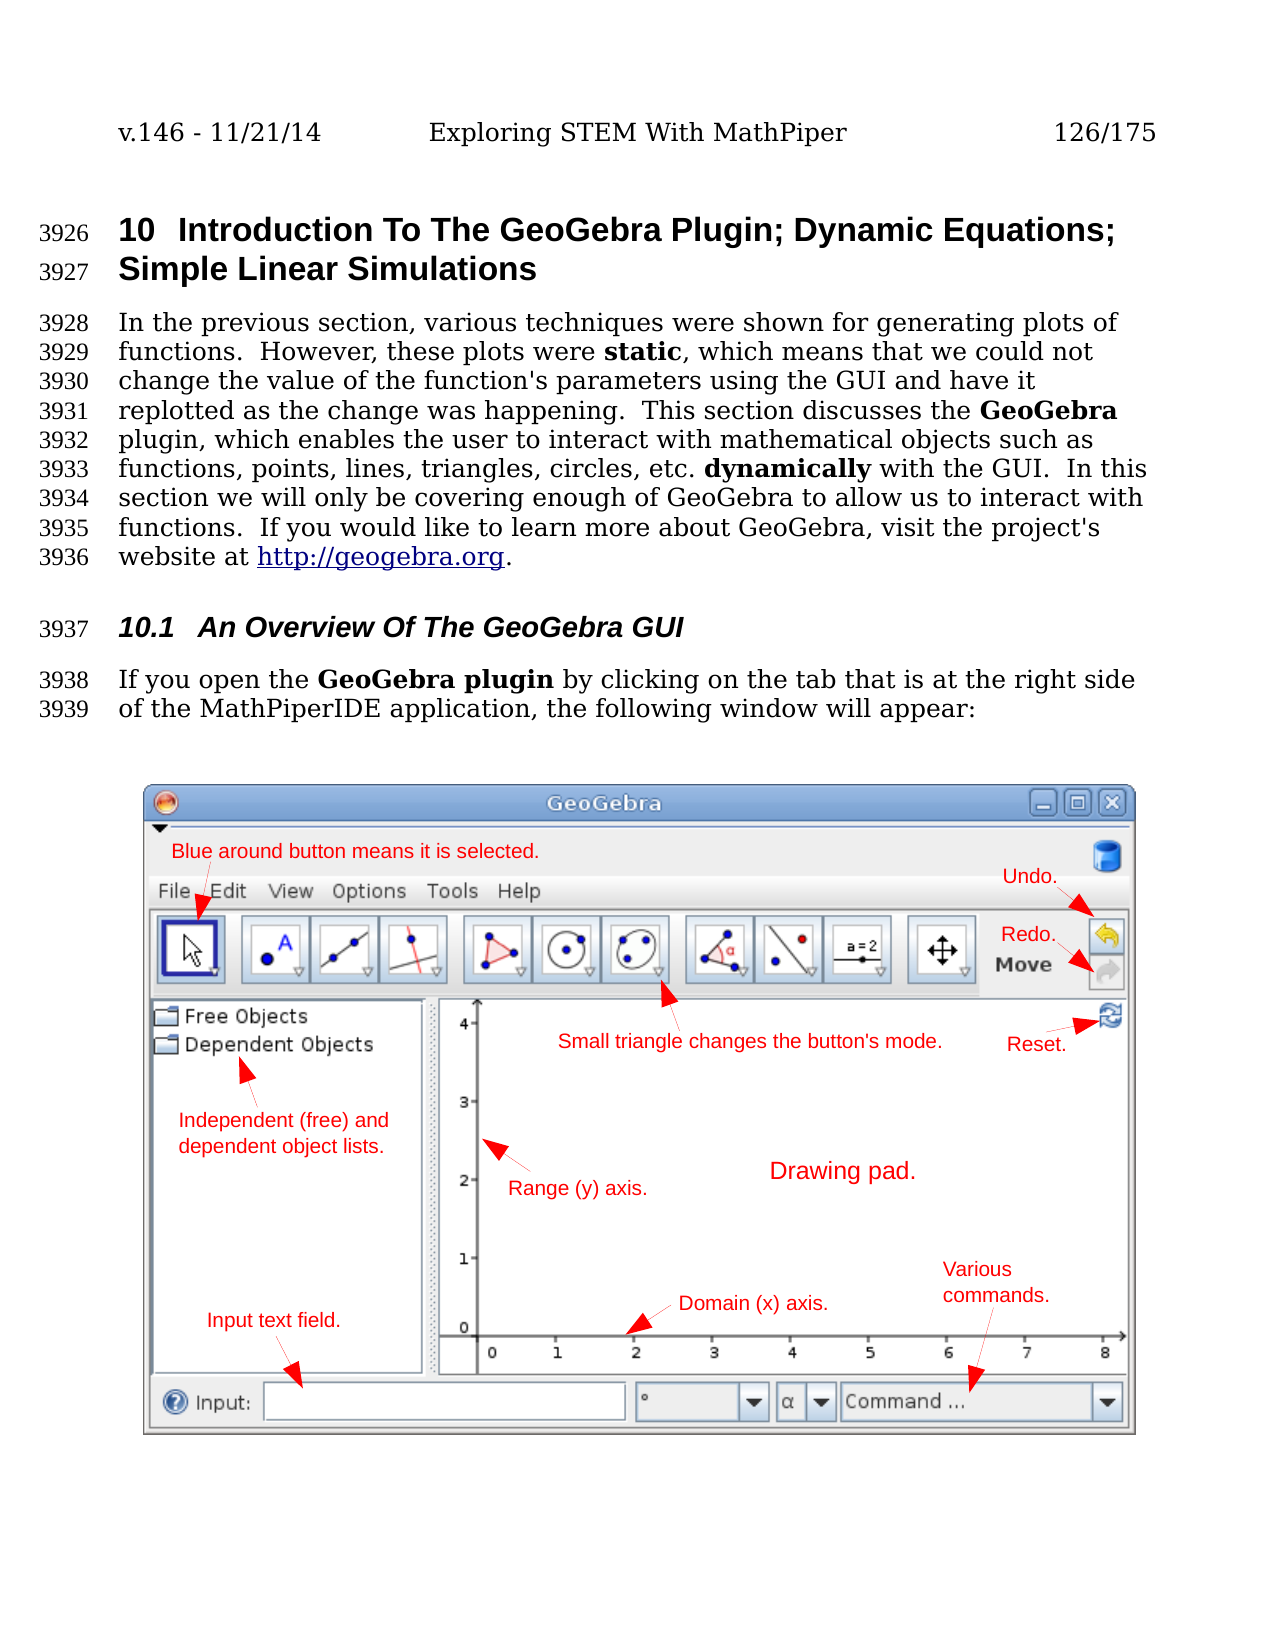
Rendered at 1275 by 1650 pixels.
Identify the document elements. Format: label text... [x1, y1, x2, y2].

text If you open the GeoGebra plugin by clicking on the tab that is at the right side of the MathPiperIDE application, the following window will appear: [118, 665, 1157, 723]
subtitle Introduction To The GeoGebra Plugin; Dynamic Equations; Simple Linear Simulations [118, 210, 1157, 287]
subtitle An Overview Of The GeoGebra GUI [118, 610, 1157, 644]
text In the previous section, various techniques were shown for generating plots of functions. However, these plots were static, which means that we could not change the value of the function's parameters using the GUI and have it replotted as the change was happening. This section discusses the GeoGebra plugin, which enables the user to interact with mathematical objects such as functions, points, lines, triangles, circles, etc. dynamically with the GUI. In this section we will only be covering enough of GeoGebra to allow us to interact with functions. If you would like to learn more about GeoGebra, visit the project's website at http://geogebra.org. [118, 308, 1157, 571]
